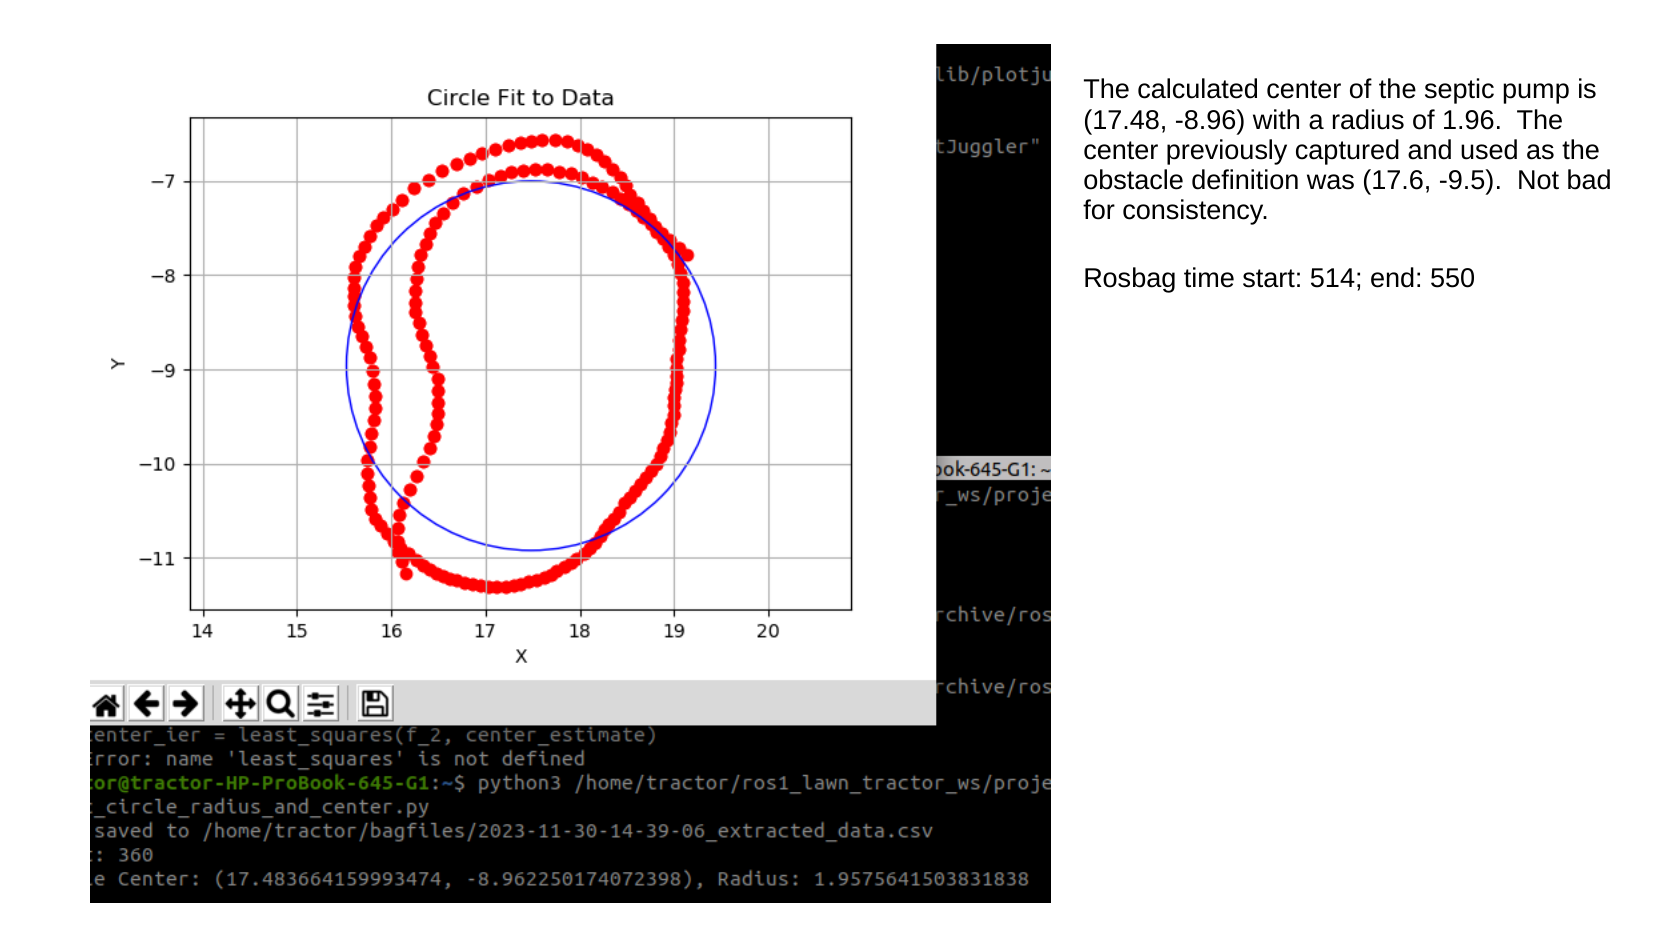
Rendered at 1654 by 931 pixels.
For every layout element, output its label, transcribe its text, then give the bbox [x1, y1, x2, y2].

text_box The calculated center of the septic pump is (17.48, -8.96) with a radius of 1.96. The center previously captured and used as the obstacle definition was (17.6, -9.5). Not bad for consistency. Rosbag time start: 514; end: 550 [1068, 66, 1636, 406]
picture [90, 44, 1051, 903]
